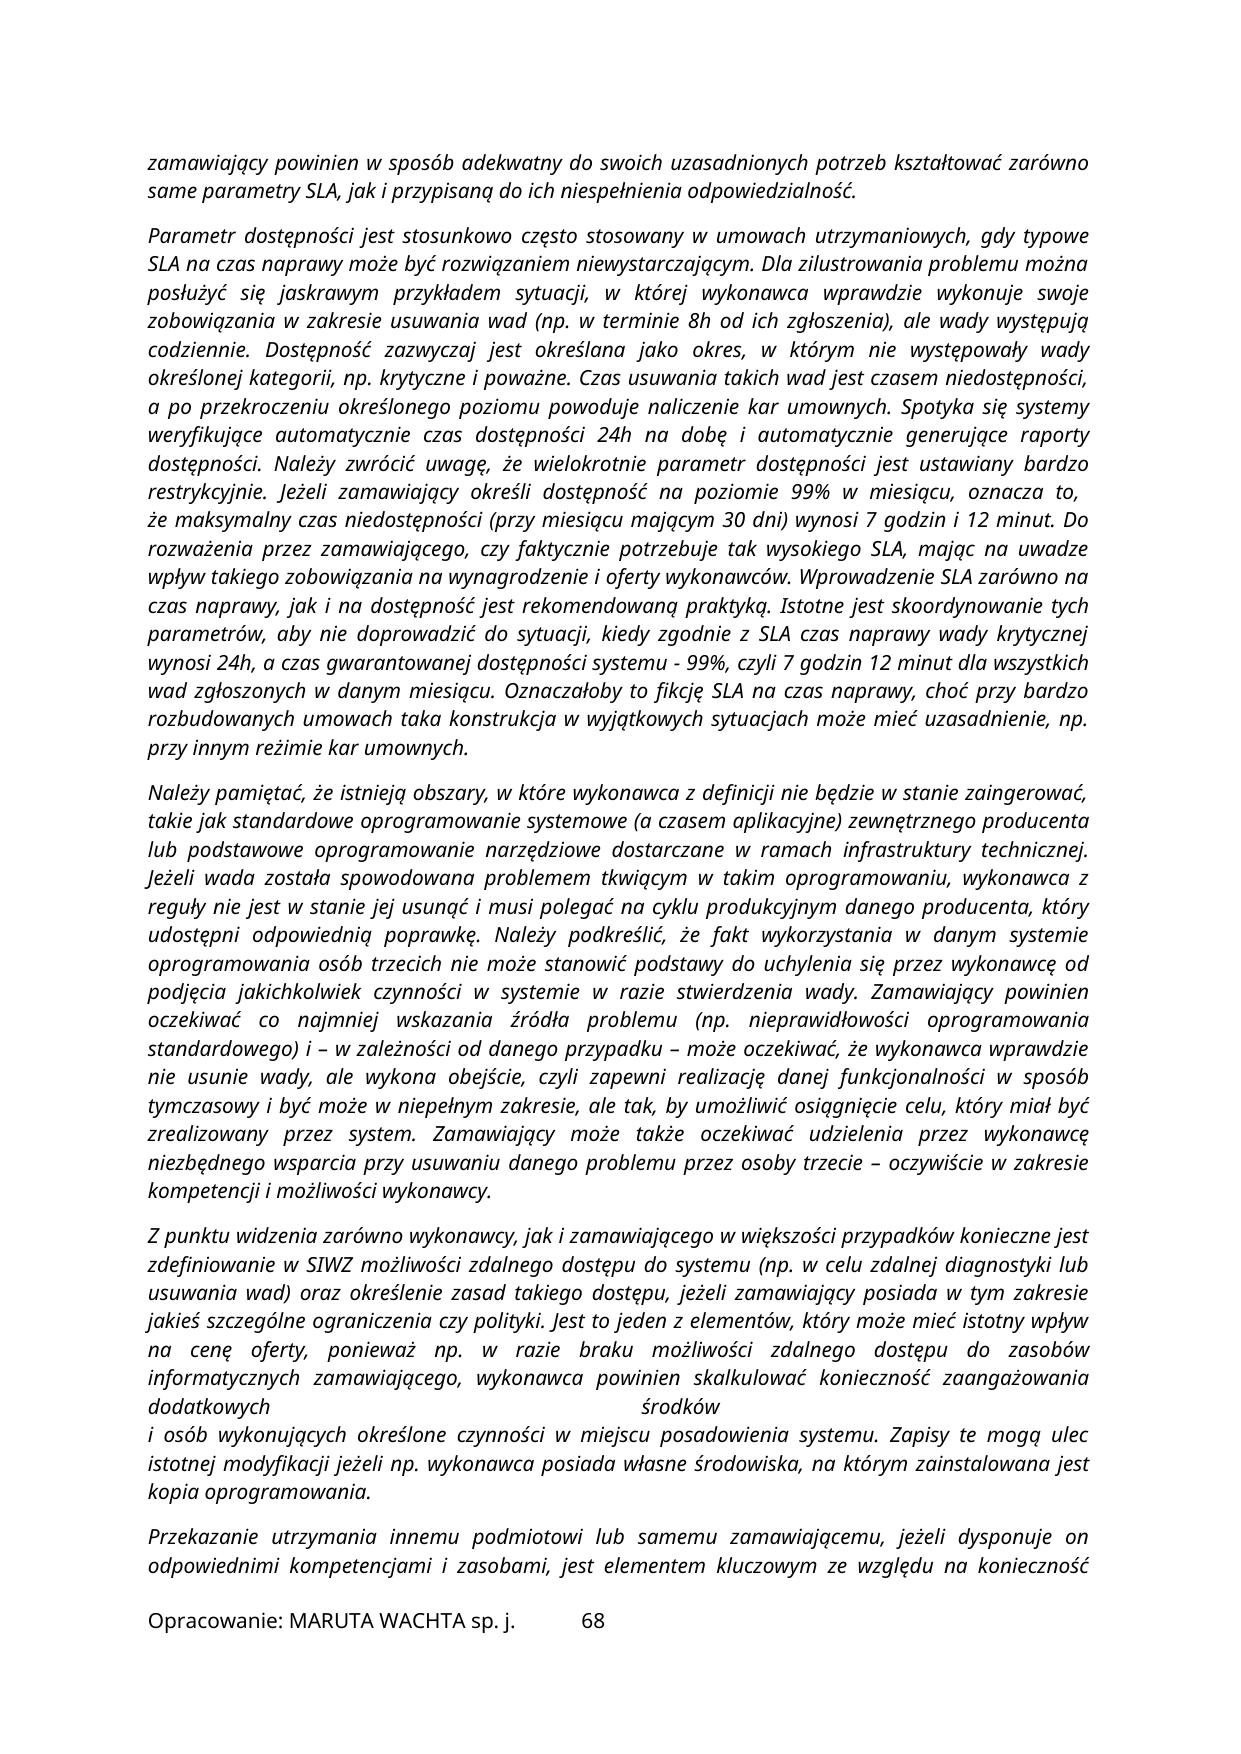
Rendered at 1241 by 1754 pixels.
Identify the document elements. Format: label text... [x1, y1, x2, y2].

text zamawiający powinien w sposób adekwatny do swoich uzasadnionych potrzeb kształtować zarówno same parametry SLA, jak i przypisaną do ich niespełnienia odpowiedzialność. [148, 148, 1093, 204]
text Z punktu widzenia zarówno wykonawcy, jak i zamawiającego w większości przypadków konieczne jest zdefiniowanie w SIWZ możliwości zdalnego dostępu do systemu (np. w celu zdalnej diagnostyki lub usuwania wad) oraz określenie zasad takiego dostępu, jeżeli zamawiający posiada w tym zakresie jakieś szczególne ograniczenia czy polityki. Jest to jeden z elementów, który może mieć istotny wpływ na cenę oferty, ponieważ np. w razie braku możliwości zdalnego dostępu do zasobów informatycznych zamawiającego, wykonawca powinien skalkulować konieczność zaangażowania dodatkowych środków i osób wykonujących określone czynności w miejscu posadowienia systemu. Zapisy te mogą ulec istotnej modyfikacji jeżeli np. wykonawca posiada własne środowiska, na którym zainstalowana jest kopia oprogramowania. [148, 1221, 1093, 1506]
text Należy pamiętać, że istnieją obszary, w które wykonawca z definicji nie będzie w stanie zaingerować, takie jak standardowe oprogramowanie systemowe (a czasem aplikacyjne) zewnętrznego producenta lub podstawowe oprogramowanie narzędziowe dostarczane w ramach infrastruktury technicznej. Jeżeli wada została spowodowana problemem tkwiącym w takim oprogramowaniu, wykonawca z reguły nie jest w stanie jej usunąć i musi polegać na cyklu produkcyjnym danego producenta, który udostępni odpowiednią poprawkę. Należy podkreślić, że fakt wykorzystania w danym systemie oprogramowania osób trzecich nie może stanowić podstawy do uchylenia się przez wykonawcę od podjęcia jakichkolwiek czynności w systemie w razie stwierdzenia wady. Zamawiający powinien oczekiwać co najmniej wskazania źródła problemu (np. nieprawidłowości oprogramowania standardowego) i – w zależności od danego przypadku – może oczekiwać, że wykonawca wprawdzie nie usunie wady, ale wykona obejście, czyli zapewni realizację danej funkcjonalności w sposób tymczasowy i być może w niepełnym zakresie, ale tak, by umożliwić osiągnięcie celu, który miał być zrealizowany przez system. Zamawiający może także oczekiwać udzielenia przez wykonawcę niezbędnego wsparcia przy usuwaniu danego problemu przez osoby trzecie – oczywiście w zakresie kompetencji i możliwości wykonawcy. [148, 778, 1093, 1205]
text Parametr dostępności jest stosunkowo często stosowany w umowach utrzymaniowych, gdy typowe SLA na czas naprawy może być rozwiązaniem niewystarczającym. Dla zilustrowania problemu można posłużyć się jaskrawym przykładem sytuacji, w której wykonawca wprawdzie wykonuje swoje zobowiązania w zakresie usuwania wad (np. w terminie 8h od ich zgłoszenia), ale wady występują codziennie. Dostępność zazwyczaj jest określana jako okres, w którym nie występowały wady określonej kategorii, np. krytyczne i poważne. Czas usuwania takich wad jest czasem niedostępności, a po przekroczeniu określonego poziomu powoduje naliczenie kar umownych. Spotyka się systemy weryfikujące automatycznie czas dostępności 24h na dobę i automatycznie generujące raporty dostępności. Należy zwrócić uwagę, że wielokrotnie parametr dostępności jest ustawiany bardzo restrykcyjnie. Jeżeli zamawiający określi dostępność na poziomie 99% w miesiącu, oznacza to, że maksymalny czas niedostępności (przy miesiącu mającym 30 dni) wynosi 7 godzin i 12 minut. Do rozważenia przez zamawiającego, czy faktycznie potrzebuje tak wysokiego SLA, mając na uwadze wpływ takiego zobowiązania na wynagrodzenie i oferty wykonawców. Wprowadzenie SLA zarówno na czas naprawy, jak i na dostępność jest rekomendowaną praktyką. Istotne jest skoordynowanie tych parametrów, aby nie doprowadzić do sytuacji, kiedy zgodnie z SLA czas naprawy wady krytycznej wynosi 24h, a czas gwarantowanej dostępności systemu - 99%, czyli 7 godzin 12 minut dla wszystkich wad zgłoszonych w danym miesiącu. Oznaczałoby to fikcję SLA na czas naprawy, choć przy bardzo rozbudowanych umowach taka konstrukcja w wyjątkowych sytuacjach może mieć uzasadnienie, np. przy innym reżimie kar umownych. [148, 221, 1093, 761]
text Przekazanie utrzymania innemu podmiotowi lub samemu zamawiającemu, jeżeli dysponuje on odpowiednimi kompetencjami i zasobami, jest elementem kluczowym ze względu na konieczność [148, 1522, 1093, 1579]
